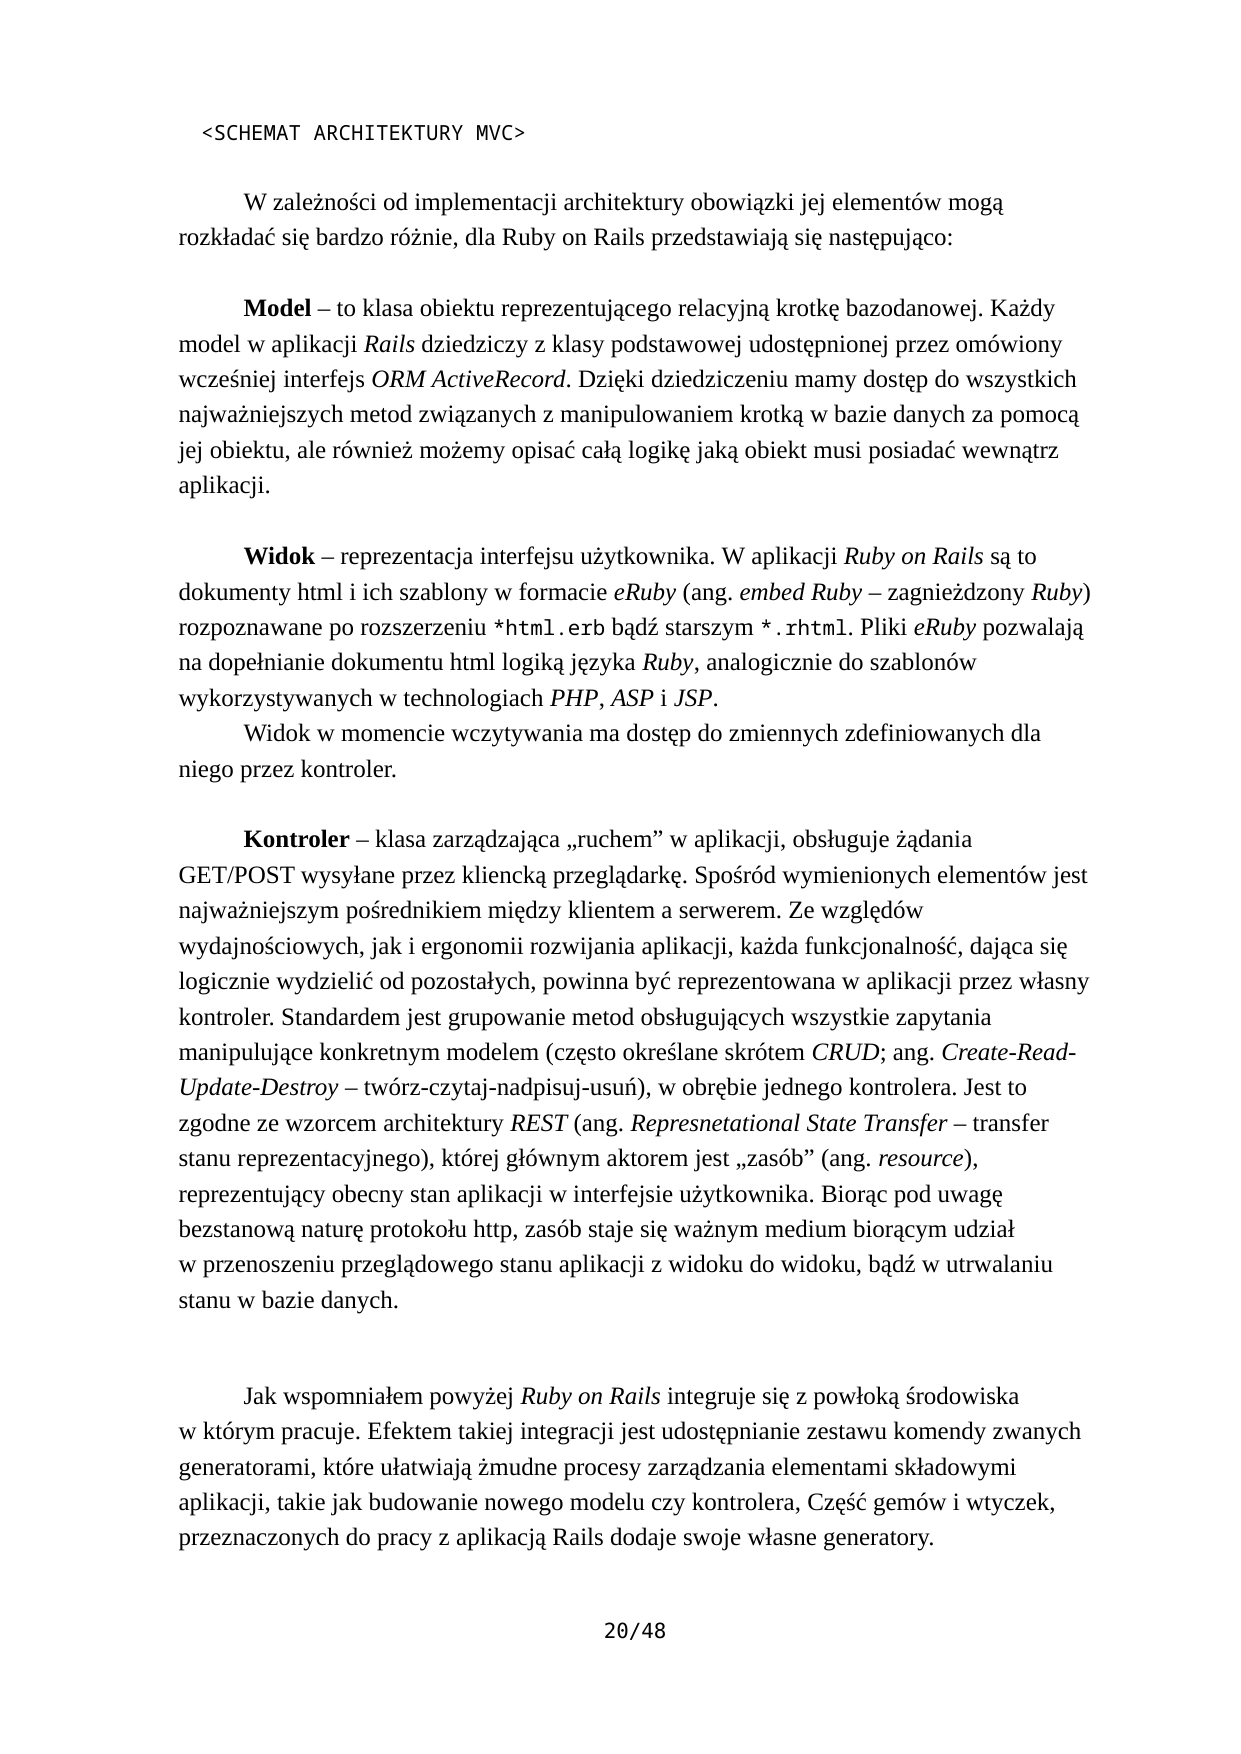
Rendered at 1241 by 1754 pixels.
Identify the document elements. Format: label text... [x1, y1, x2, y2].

text Jak wspomniałem powyżej Ruby on Rails integruje się z powłoką środowiska w którym pracuje. Efektem takiej integracji jest udostępnianie zestawu komendy zwanych generatorami, które ułatwiają żmudne procesy zarządzania elementami składowymi aplikacji, takie jak budowanie nowego modelu czy kontrolera, Część gemów i wtyczek, przeznaczonych do pracy z aplikacją Rails dodaje swoje własne generatory. [178, 1376, 1093, 1553]
text <SCHEMAT ARCHITEKTURY MVC> [189, 118, 1093, 147]
text W zależności od implementacji architektury obowiązki jej elementów mogą rozkładać się bardzo różnie, dla Ruby on Rails przedstawiają się następująco: [178, 182, 1093, 253]
text Widok w momencie wczytywania ma dostęp do zmiennych zdefiniowanych dla niego przez kontroler. [178, 713, 1093, 784]
text Kontroler – klasa zarządzająca „ruchem” w aplikacji, obsługuje żądania GET/POST wysyłane przez kliencką przeglądarkę. Spośród wymienionych elementów jest najważniejszym pośrednikiem między klientem a serwerem. Ze względów wydajnościowych, jak i ergonomii rozwijania aplikacji, każda funkcjonalność, dająca się logicznie wydzielić od pozostałych, powinna być reprezentowana w aplikacji przez własny kontroler. Standardem jest grupowanie metod obsługujących wszystkie zapytania manipulujące konkretnym modelem (często określane skrótem CRUD; ang. Create-Read-Update-Destroy – twórz-czytaj-nadpisuj-usuń), w obrębie jednego kontrolera. Jest to zgodne ze wzorcem architektury REST (ang. Represnetational State Transfer – transfer stanu reprezentacyjnego), której głównym aktorem jest „zasób” (ang. resource), reprezentujący obecny stan aplikacji w interfejsie użytkownika. Biorąc pod uwagę bezstanową naturę protokołu http, zasób staje się ważnym medium biorącym udział w przenoszeniu przeglądowego stanu aplikacji z widoku do widoku, bądź w utrwalaniu stanu w bazie danych. [178, 819, 1093, 1315]
text Widok – reprezentacja interfejsu użytkownika. W aplikacji Ruby on Rails są to dokumenty html i ich szablony w formacie eRuby (ang. embed Ruby – zagnieżdzony Ruby) rozpoznawane po rozszerzeniu *html.erb bądź starszym *.rhtml. Pliki eRuby pozwalają na dopełnianie dokumentu html logiką języka Ruby, analogicznie do szablonów wykorzystywanych w technologiach PHP, ASP i JSP. [178, 536, 1093, 713]
text Model – to klasa obiektu reprezentującego relacyjną krotkę bazodanowej. Każdy model w aplikacji Rails dziedziczy z klasy podstawowej udostępnionej przez omówiony wcześniej interfejs ORM ActiveRecord. Dzięki dziedziczeniu mamy dostęp do wszystkich najważniejszych metod związanych z manipulowaniem krotką w bazie danych za pomocą jej obiektu, ale również możemy opisać całą logikę jaką obiekt musi posiadać wewnątrz aplikacji. [178, 288, 1093, 501]
